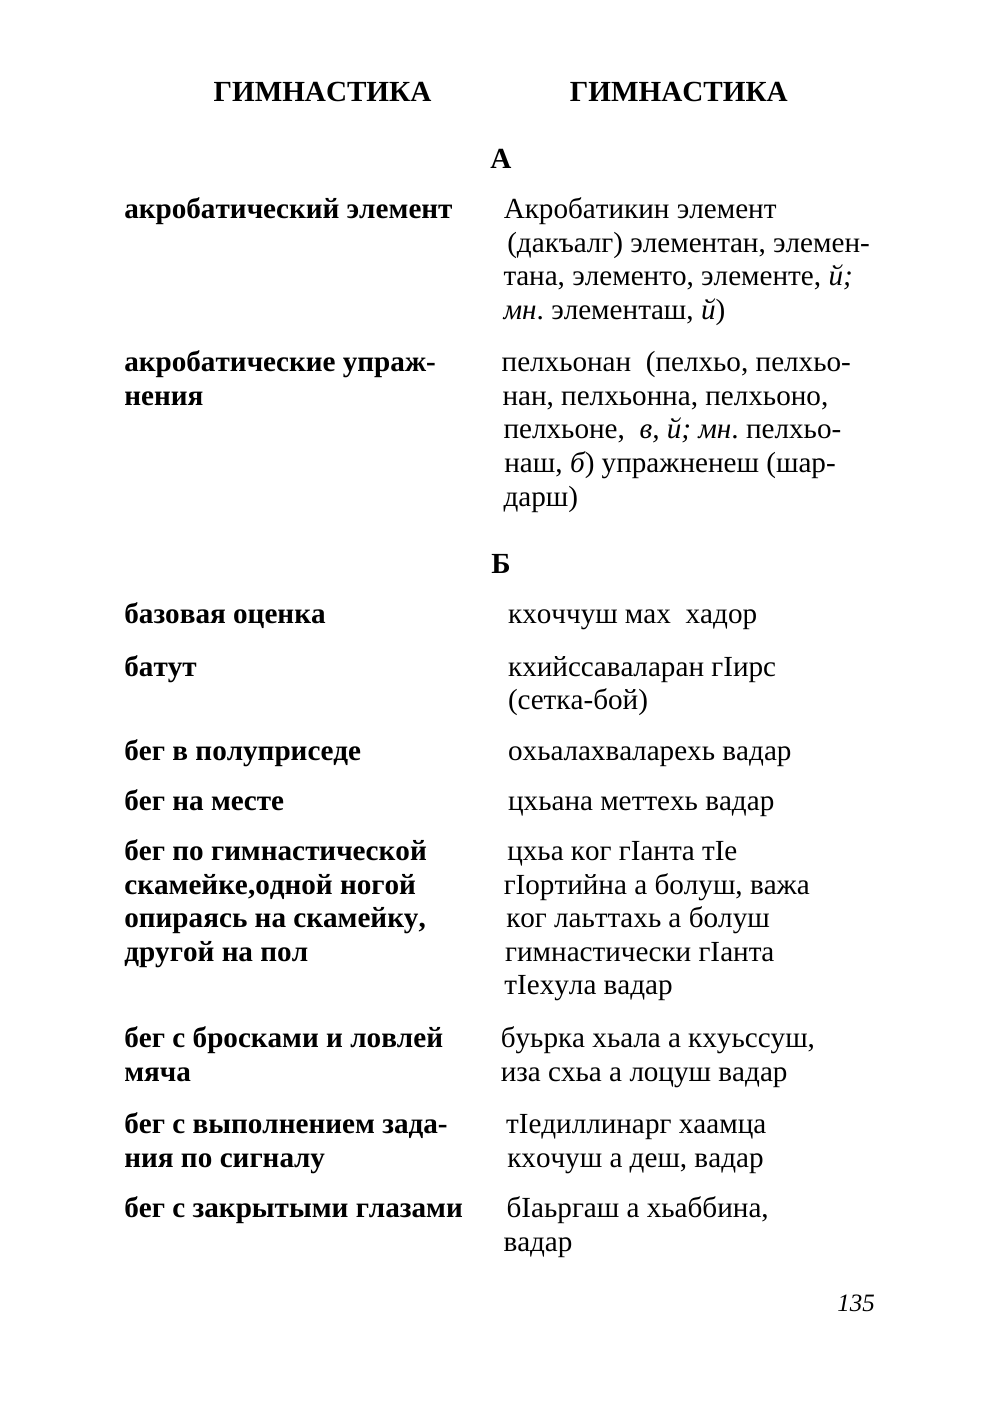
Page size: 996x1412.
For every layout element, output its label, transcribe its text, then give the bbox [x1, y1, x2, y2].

text ния по сигналу кхочуш а деш, вадар [124, 1140, 877, 1173]
subtitle Б [124, 546, 877, 579]
text акробатический элемент Акробатикин элемент (дакъалг) элементан, элемен- [124, 191, 877, 258]
text бег по гимнастической цхьа ког гIанта тIе [124, 833, 877, 867]
text (сетка-бой) [124, 682, 877, 716]
text ГИМНАСТИКА ГИМНАСТИКА [124, 74, 877, 107]
text тIехула вадар [124, 967, 877, 1001]
text А [124, 141, 877, 174]
text акробатические упраж- пелхьонан (пелхьо, пелхьо- [124, 344, 877, 378]
text тана, элементо, элементе, й; [124, 258, 877, 292]
text наш, б) упражненеш (шар- [198, 445, 877, 479]
text другой на пол гимнастически гIанта [124, 934, 877, 967]
text опираясь на скамейку, ког лаьттахь а болуш [124, 900, 877, 934]
text скамейке,одной ногой гIортийна а болуш, важа [124, 867, 877, 900]
text вадар [124, 1224, 877, 1257]
text нения нан, пелхьонна, пелхьоно, [124, 378, 877, 412]
text пелхьоне, в, й; мн. пелхьо- [124, 412, 877, 445]
text бег с закрытыми глазами бIаьргаш а хьаббина, [124, 1190, 877, 1224]
text батут кхийссаваларан гIирс [124, 649, 877, 682]
text базовая оценка кхоччуш мах хадор [124, 596, 877, 630]
text мн. элементаш, й) [124, 292, 877, 325]
text бег с бросками и ловлей буьрка хьала а кхуьссуш, мяча иза схьа а лоцуш вадар [124, 1020, 877, 1087]
text дарш) [124, 479, 877, 512]
text бег в полуприседе охьалахваларехь вадар [124, 733, 877, 766]
text бег с выполнением зада- тIедиллинарг хаамца [124, 1106, 877, 1140]
text бег на месте цхьана меттехь вадар [124, 783, 877, 817]
